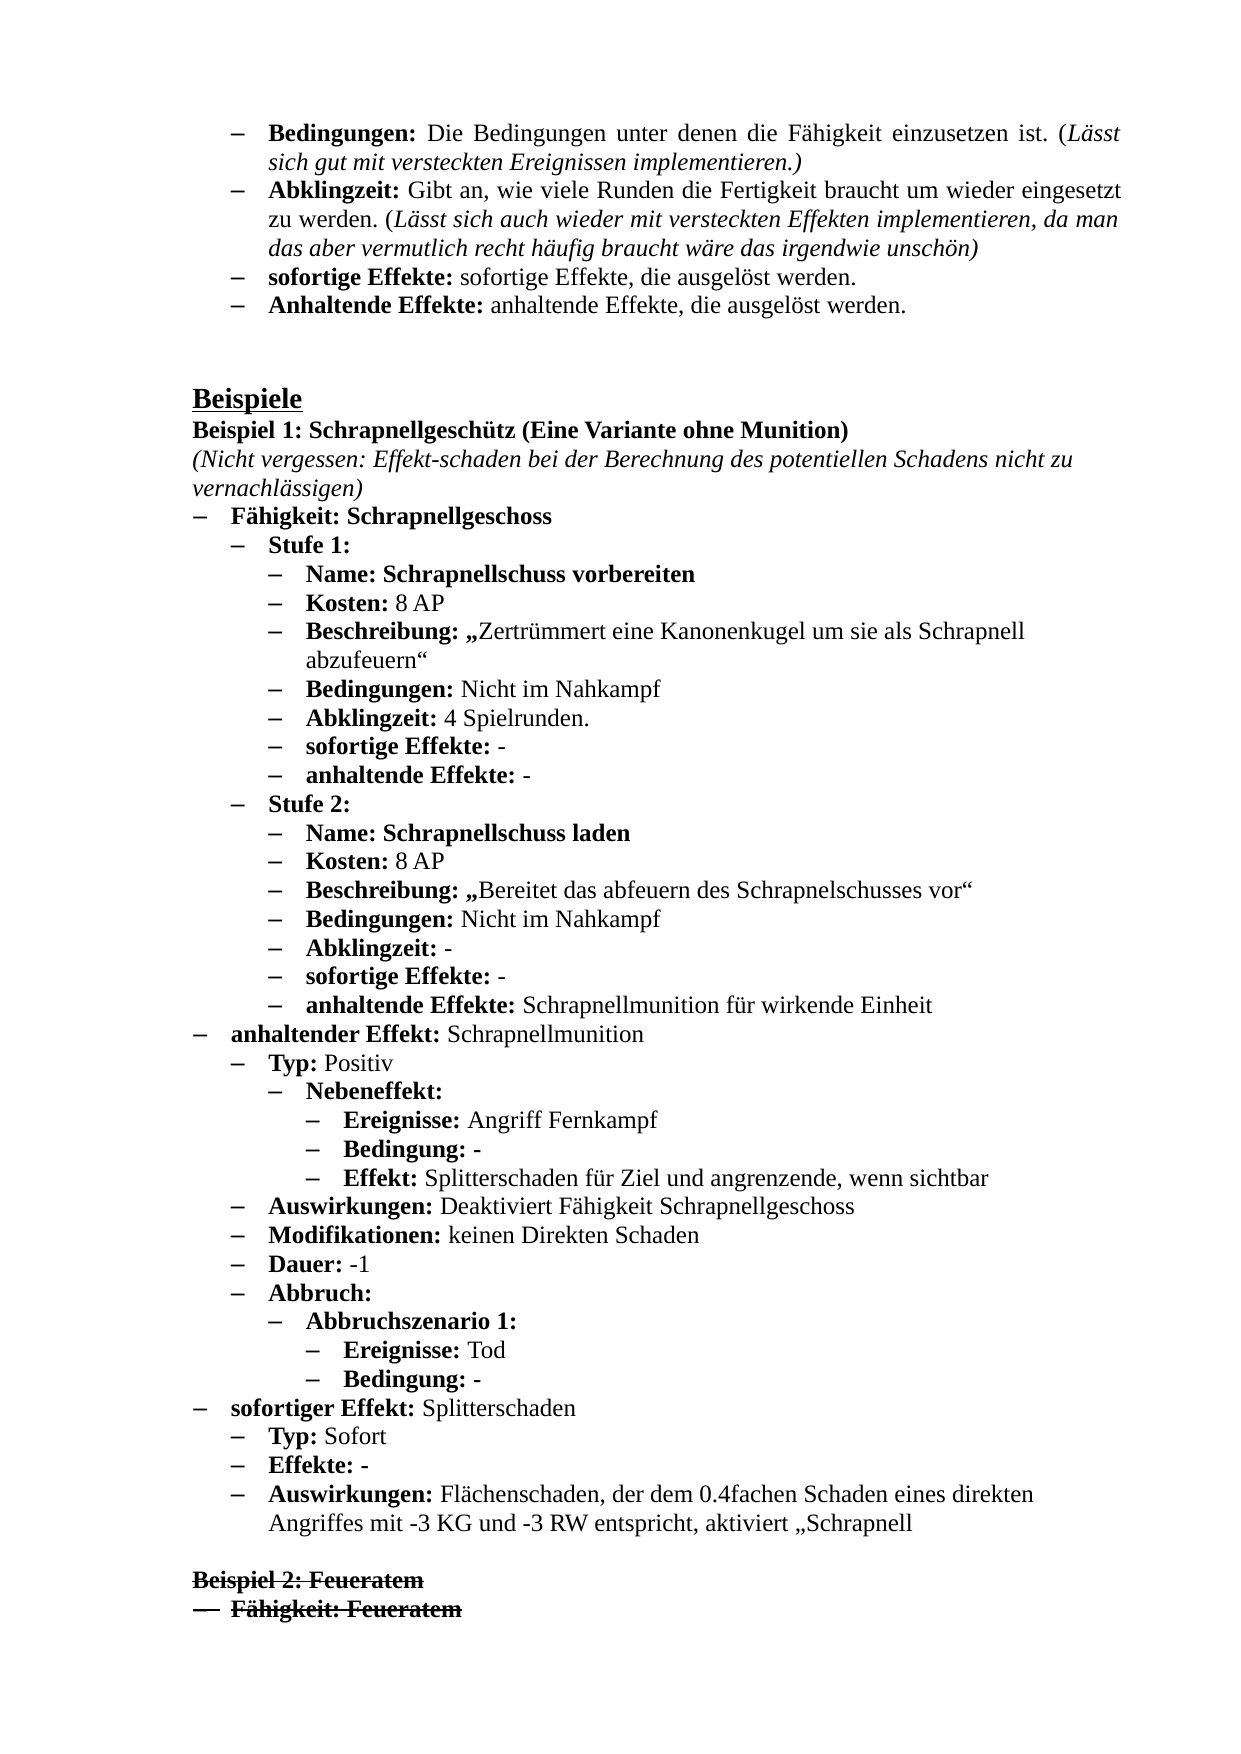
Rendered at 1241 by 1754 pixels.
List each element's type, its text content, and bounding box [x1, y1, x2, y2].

list Bedingungen: Nicht im Nahkampf [268, 674, 1122, 703]
list Bedingung: - [306, 1364, 1122, 1393]
text Beispiele [118, 382, 1122, 415]
list Effekte: - [231, 1450, 1122, 1479]
list Beschreibung: „Zertrümmert eine Kanonenkugel um sie als Schrapnell abzufeuern“ [268, 616, 1122, 674]
list Bedingungen: Nicht im Nahkampf [268, 904, 1122, 933]
list Bedingungen: Die Bedingungen unter denen die Fähigkeit einzusetzen ist. (Lässt sich gut mit versteckten Ereignissen implementieren.) [231, 118, 1122, 176]
list Kosten: 8 AP [268, 588, 1122, 616]
list sofortige Effekte: - [268, 731, 1122, 760]
list Fähigkeit: Feueratem [193, 1594, 1122, 1623]
list anhaltende Effekte: - [268, 760, 1122, 789]
text Beispiel 2: Feueratem [118, 1565, 1122, 1594]
list Dauer: -1 [231, 1249, 1122, 1278]
list Auswirkungen: Flächenschaden, der dem 0.4fachen Schaden eines direkten Angriffes mit -3 KG und -3 RW entspricht, aktiviert „Schrapnell [231, 1479, 1122, 1536]
list sofortige Effekte: sofortige Effekte, die ausgelöst werden. [231, 262, 1122, 291]
list Stufe 1: [231, 530, 1122, 559]
list Kosten: 8 AP [268, 846, 1122, 875]
list anhaltender Effekt: Schrapnellmunition [193, 1019, 1122, 1048]
list Ereignisse: Angriff Fernkampf [306, 1105, 1122, 1134]
list sofortiger Effekt: Splitterschaden [193, 1393, 1122, 1421]
list sofortige Effekte: - [268, 961, 1122, 990]
list Abklingzeit: - [268, 933, 1122, 961]
list Abklingzeit: Gibt an, wie viele Runden die Fertigkeit braucht um wieder eingesetzt zu werden. (Lässt sich auch wieder mit versteckten Effekten implementieren, da man das aber vermutlich recht häufig braucht wäre das irgendwie unschön) [231, 176, 1122, 262]
list Stufe 2: [231, 789, 1122, 818]
list Typ: Sofort [231, 1421, 1122, 1450]
list Abklingzeit: 4 Spielrunden. [268, 703, 1122, 731]
list Anhaltende Effekte: anhaltende Effekte, die ausgelöst werden. [231, 291, 1122, 319]
list anhaltende Effekte: Schrapnellmunition für wirkende Einheit [268, 990, 1122, 1019]
list Name: Schrapnellschuss laden [268, 818, 1122, 846]
text Beispiel 1: Schrapnellgeschütz (Eine Variante ohne Munition) [118, 415, 1122, 444]
list Fähigkeit: Schrapnellgeschoss [193, 501, 1122, 530]
text (Nicht vergessen: Effekt-schaden bei der Berechnung des potentiellen Schadens nicht zu vernachlässigen) [118, 444, 1122, 501]
list Modifikationen: keinen Direkten Schaden [231, 1220, 1122, 1249]
list Typ: Positiv [231, 1048, 1122, 1076]
list Auswirkungen: Deaktiviert Fähigkeit Schrapnellgeschoss [231, 1191, 1122, 1220]
list Abbruchszenario 1: [268, 1306, 1122, 1335]
list Ereignisse: Tod [306, 1335, 1122, 1364]
list Nebeneffekt: [268, 1076, 1122, 1105]
list Beschreibung: „Bereitet das abfeuern des Schrapnelschusses vor“ [268, 875, 1122, 904]
list Bedingung: - [306, 1134, 1122, 1163]
list Effekt: Splitterschaden für Ziel und angrenzende, wenn sichtbar [306, 1163, 1122, 1191]
list Name: Schrapnellschuss vorbereiten [268, 559, 1122, 588]
list Abbruch: [231, 1278, 1122, 1306]
